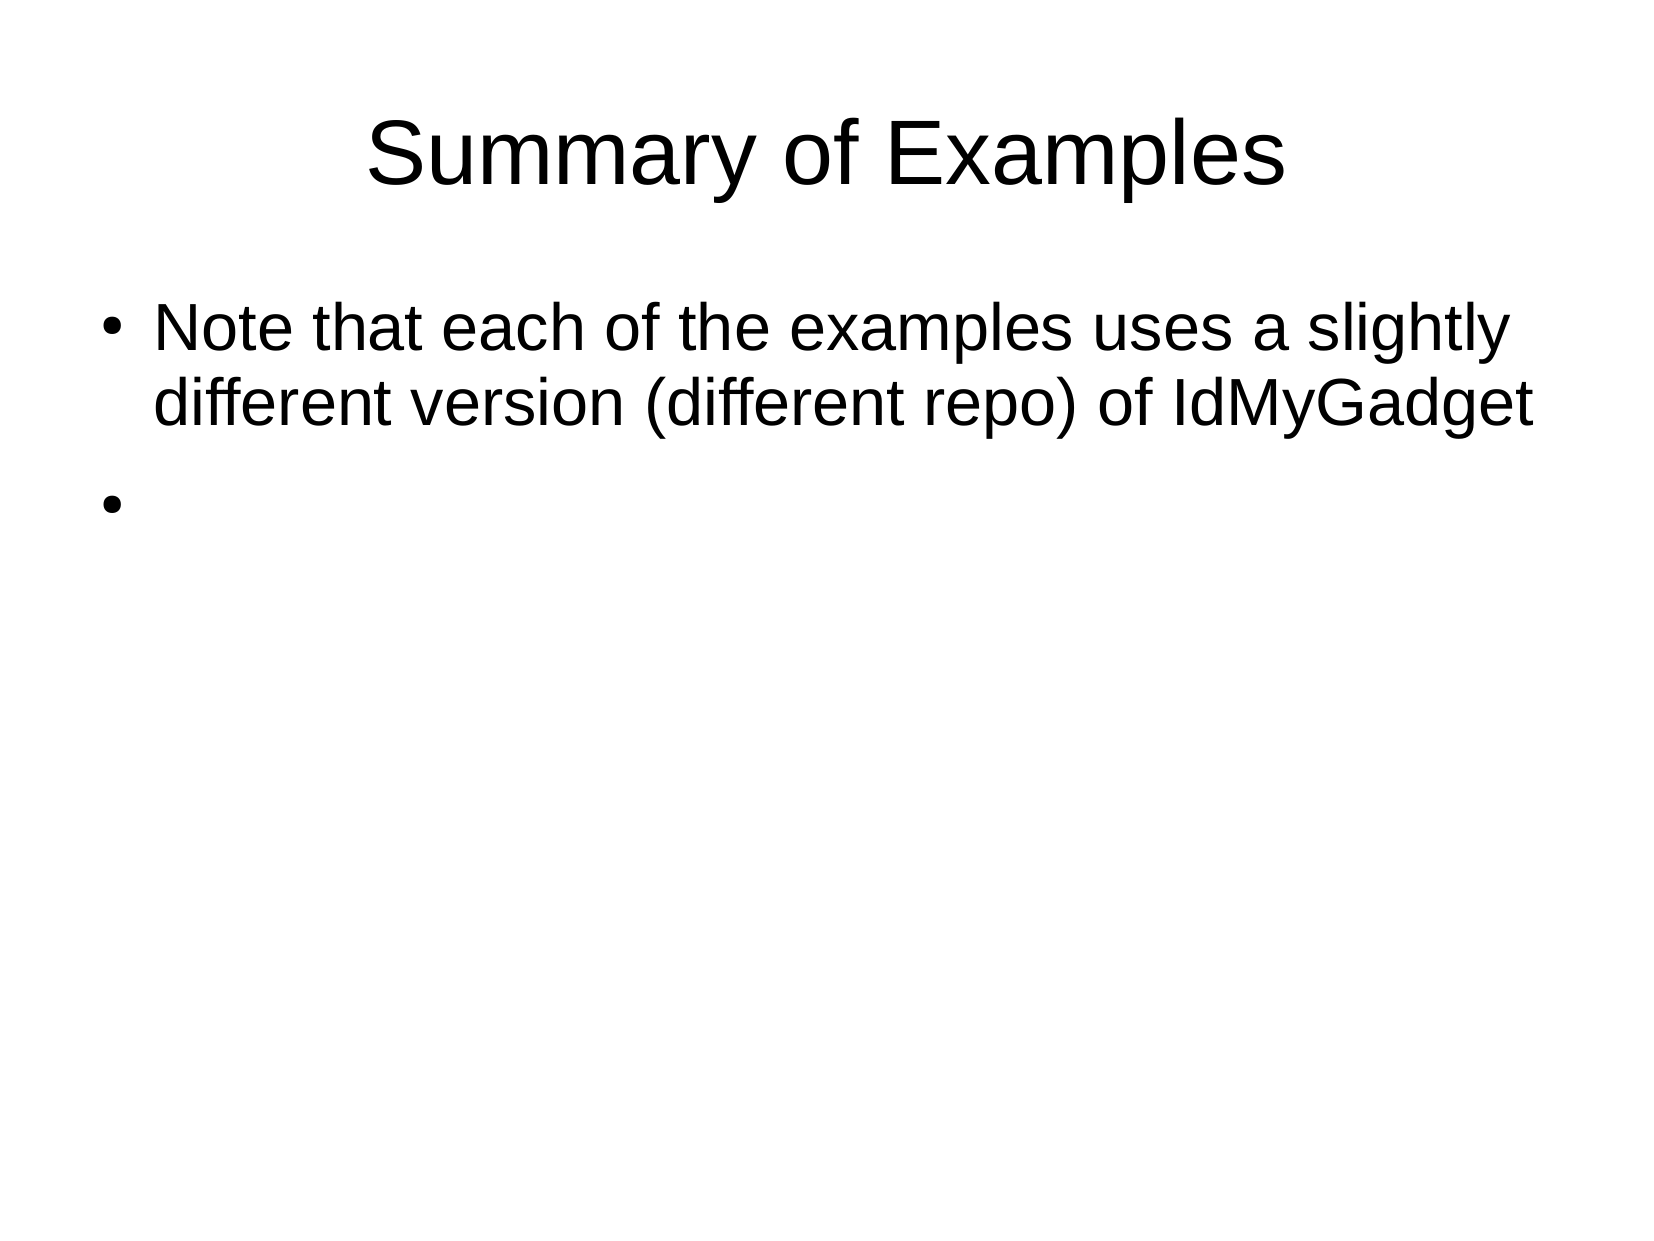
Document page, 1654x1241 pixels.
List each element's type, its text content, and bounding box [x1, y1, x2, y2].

title Summary of Examples [82, 49, 1571, 257]
list Note that each of the examples uses a slightly different version (different repo) of IdMyGadget [82, 290, 1571, 1010]
